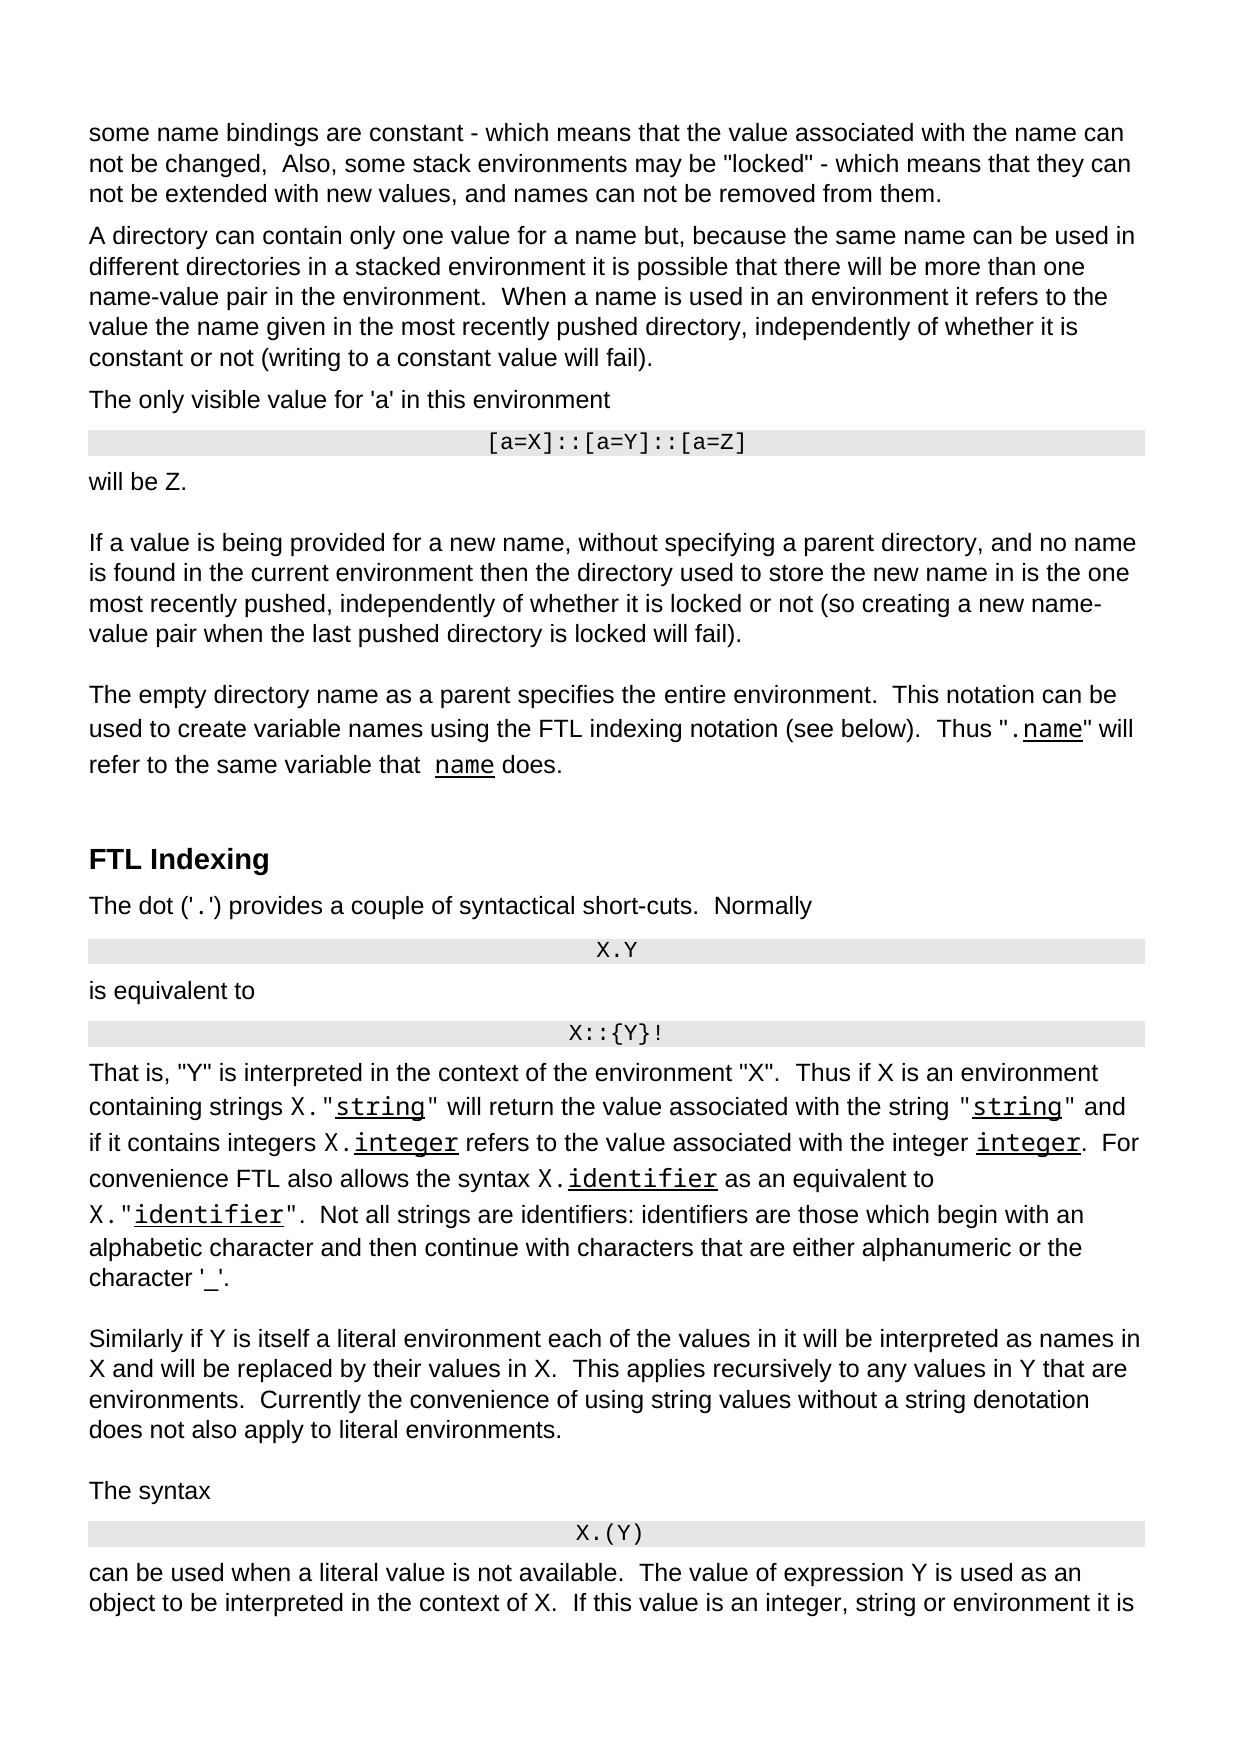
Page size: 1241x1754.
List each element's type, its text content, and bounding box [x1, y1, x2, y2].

text [a=X]::[a=Y]::[a=Z] [88, 430, 1145, 456]
text can be used when a literal value is not available. The value of expression Y is used as an object to be interpreted in the context of X. If this value is an integer, string or environment it is [88, 1558, 1145, 1617]
text The only visible value for 'a' in this environment [88, 385, 1145, 414]
text some name bindings are constant - which means that the value associated with the name can not be changed, Also, some stack environments may be "locked" - which means that they can not be extended with new values, and names can not be removed from them. [88, 118, 1145, 208]
subtitle FTL Indexing [88, 842, 1145, 876]
text X.Y [88, 939, 1145, 964]
text A directory can contain only one value for a name but, because the same name can be used in different directories in a stacked environment it is possible that there will be more than one name-value pair in the environment. When a name is used in an environment it refers to the value the name given in the most recently pushed directory, independently of whether it is constant or not (writing to a constant value will fail). [88, 221, 1145, 372]
text The dot ('.') provides a couple of syntactical short-cuts. Normally [88, 888, 1145, 922]
text is equivalent to [88, 976, 1145, 1004]
text X.(Y) [88, 1521, 1145, 1547]
text will be Z. If a value is being provided for a new name, without specifying a parent directory, and no name is found in the current environment then the directory used to store the new name in is the one most recently pushed, independently of whether it is locked or not (so creating a new name-value pair when the last pushed directory is locked will fail). The empty directory name as a parent specifies the entire environment. This notation can be used to create variable names using the FTL indexing notation (see below). Thus ".name" will refer to the same variable that name does. [88, 467, 1145, 781]
text X::{Y}! [88, 1021, 1145, 1047]
text That is, "Y" is interpreted in the context of the environment "X". Thus if X is an environment containing strings X."string" will return the value associated with the string "string" and if it contains integers X.integer refers to the value associated with the integer integer. For convenience FTL also allows the syntax X.identifier as an equivalent to X."identifier". Not all strings are identifiers: identifiers are those which begin with an alphabetic character and then continue with characters that are either alphanumeric or the character '_'. Similarly if Y is itself a literal environment each of the values in it will be interpreted as names in X and will be replaced by their values in X. This applies recursively to any values in Y that are environments. Currently the convenience of using string values without a string denotation does not also apply to literal environments. The syntax [88, 1058, 1145, 1504]
